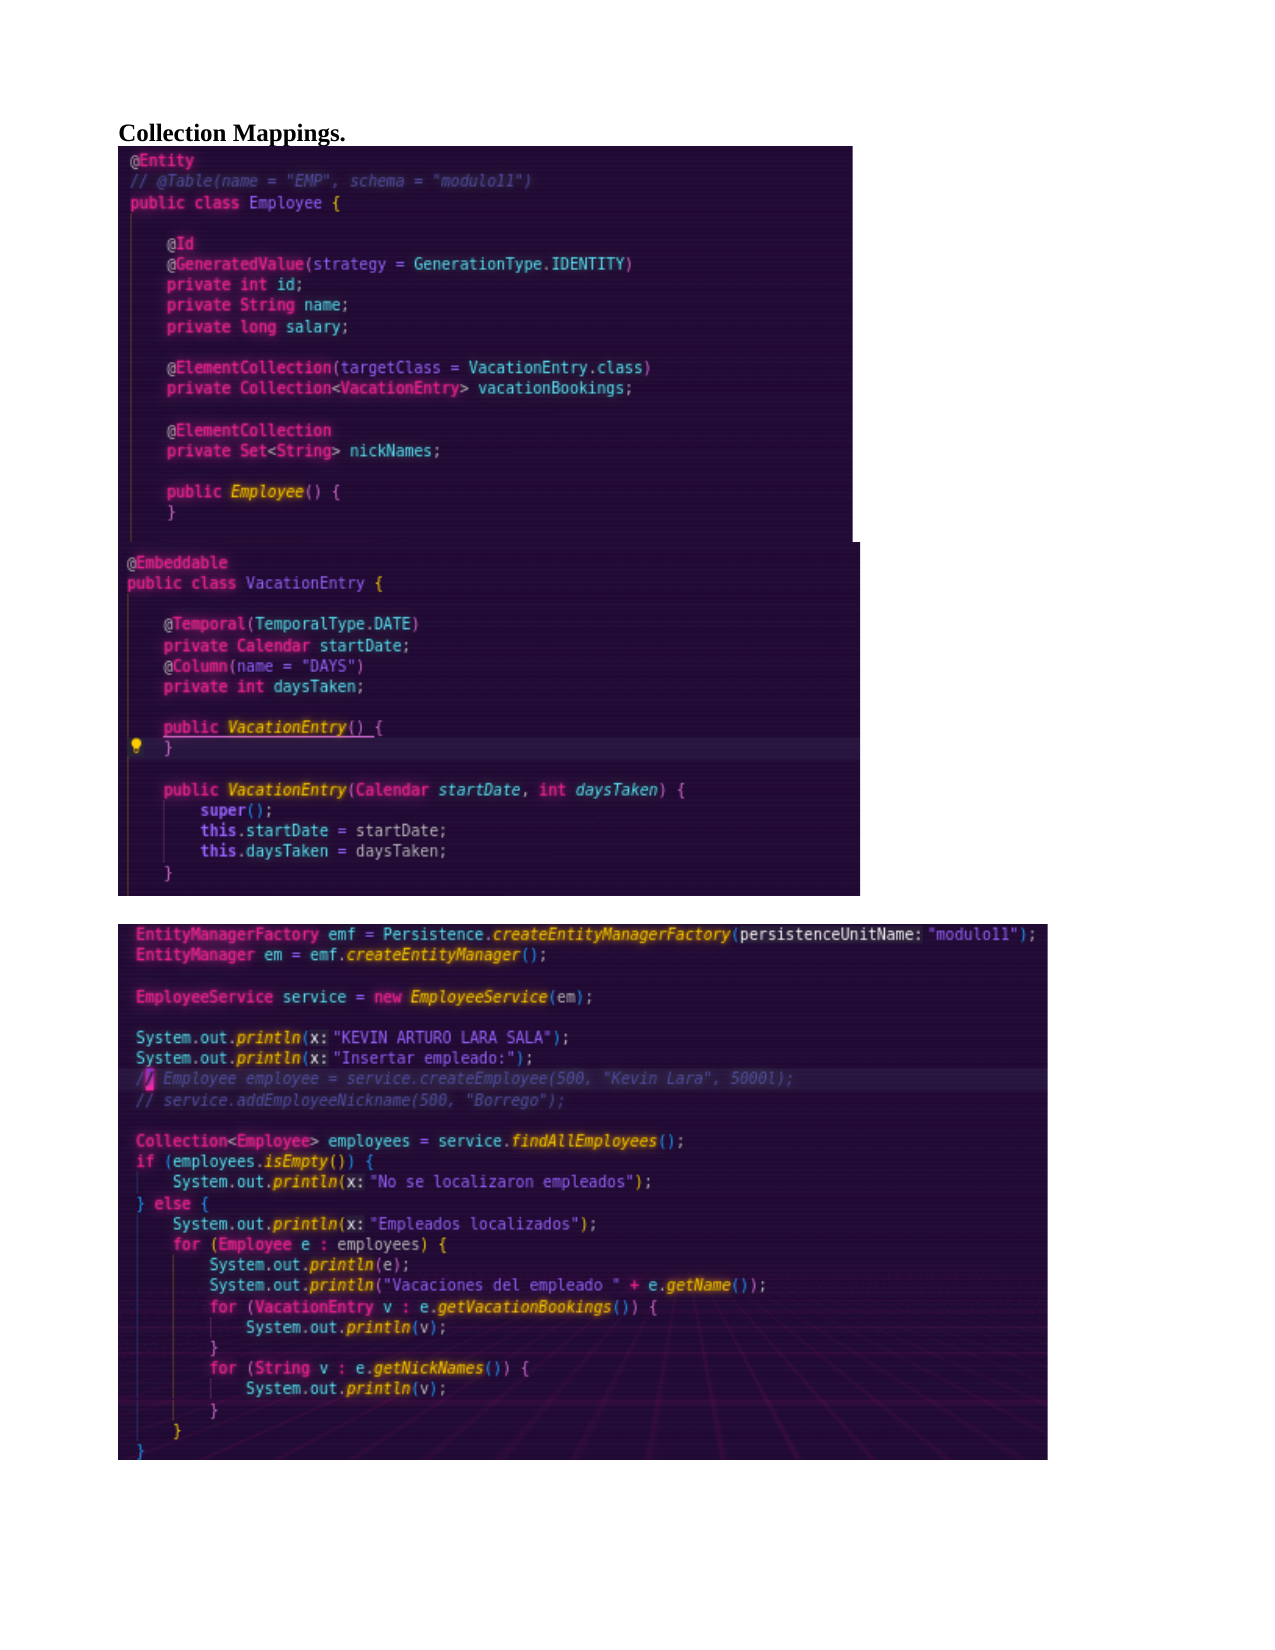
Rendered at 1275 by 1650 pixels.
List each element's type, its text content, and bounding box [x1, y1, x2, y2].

text Collection Mappings. [118, 118, 1157, 147]
picture [118, 146, 861, 896]
picture [118, 924, 1048, 1460]
